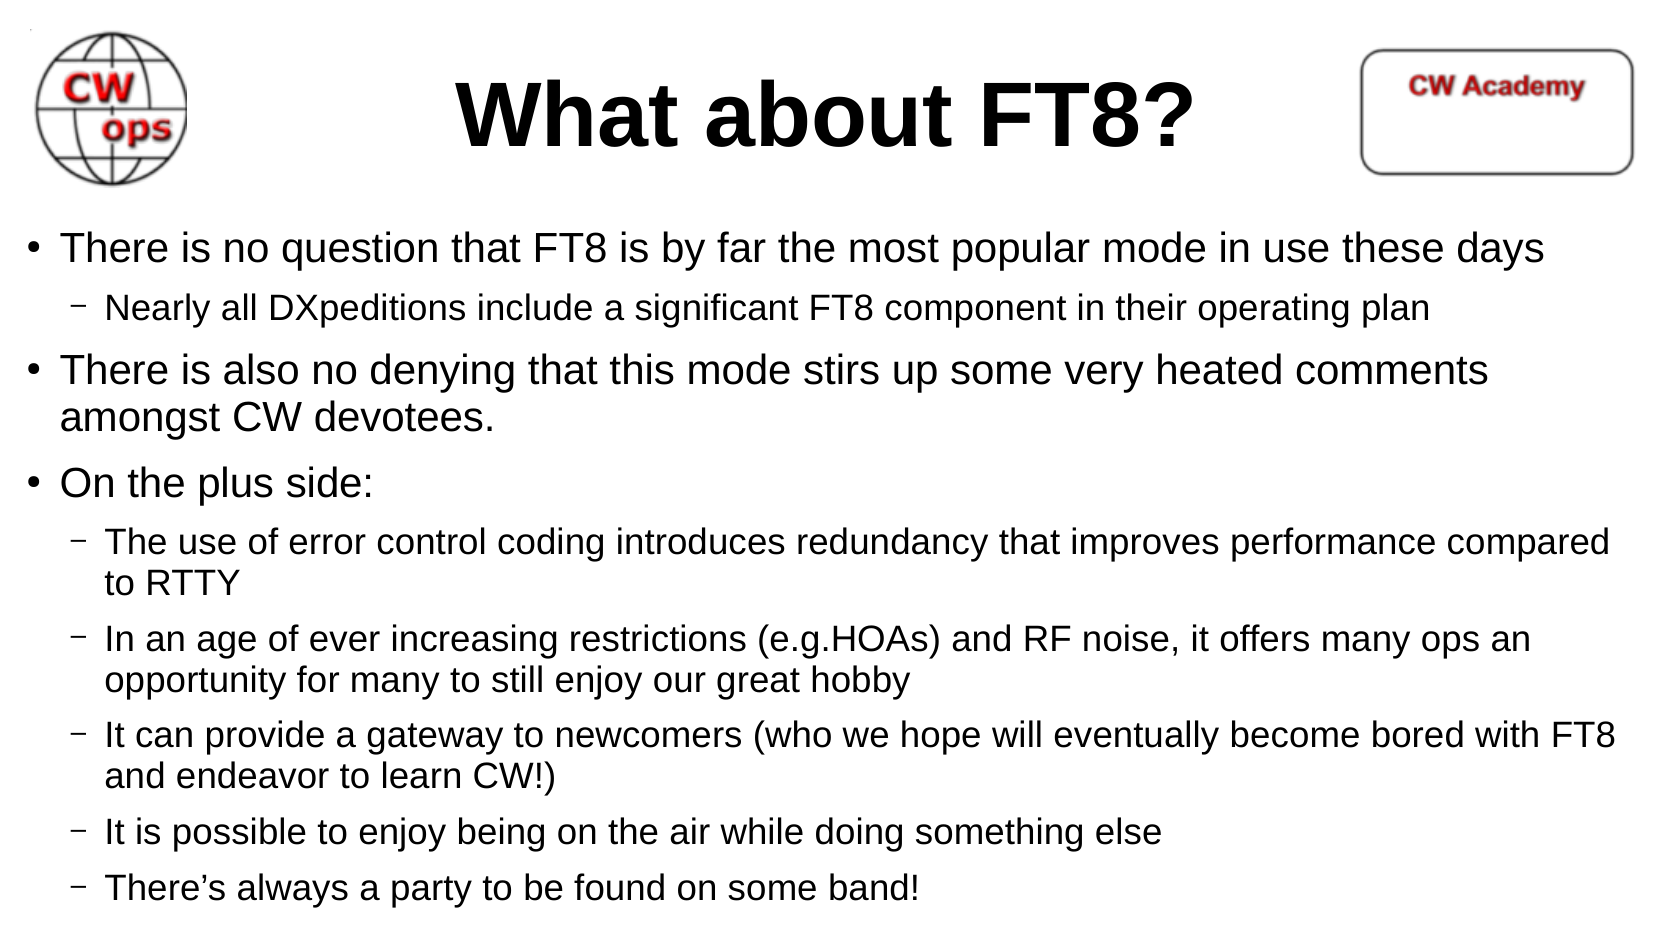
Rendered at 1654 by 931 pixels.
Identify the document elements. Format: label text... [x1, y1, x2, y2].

picture [30, 29, 187, 194]
list There is no question that FT8 is by far the most popular mode in use these days Nearly all DXpeditions include a significant FT8 component in their operating plan There is also no denying that this mode stirs up some very heated comments amongst CW devotees. On the plus side: The use of error control coding introduces redundancy that improves performance compared to RTTY In an age of ever increasing restrictions (e.g.HOAs) and RF noise, it offers many ops an opportunity for many to still enjoy our great hobby It can provide a gateway to newcomers (who we hope will eventually become bored with FT8 and endeavor to learn CW!) It is possible to enjoy being on the air while doing something else There’s always a party to be found on some band! [15, 225, 1621, 915]
picture [1571, 37, 1640, 186]
title What about FT8? [82, 37, 1571, 193]
